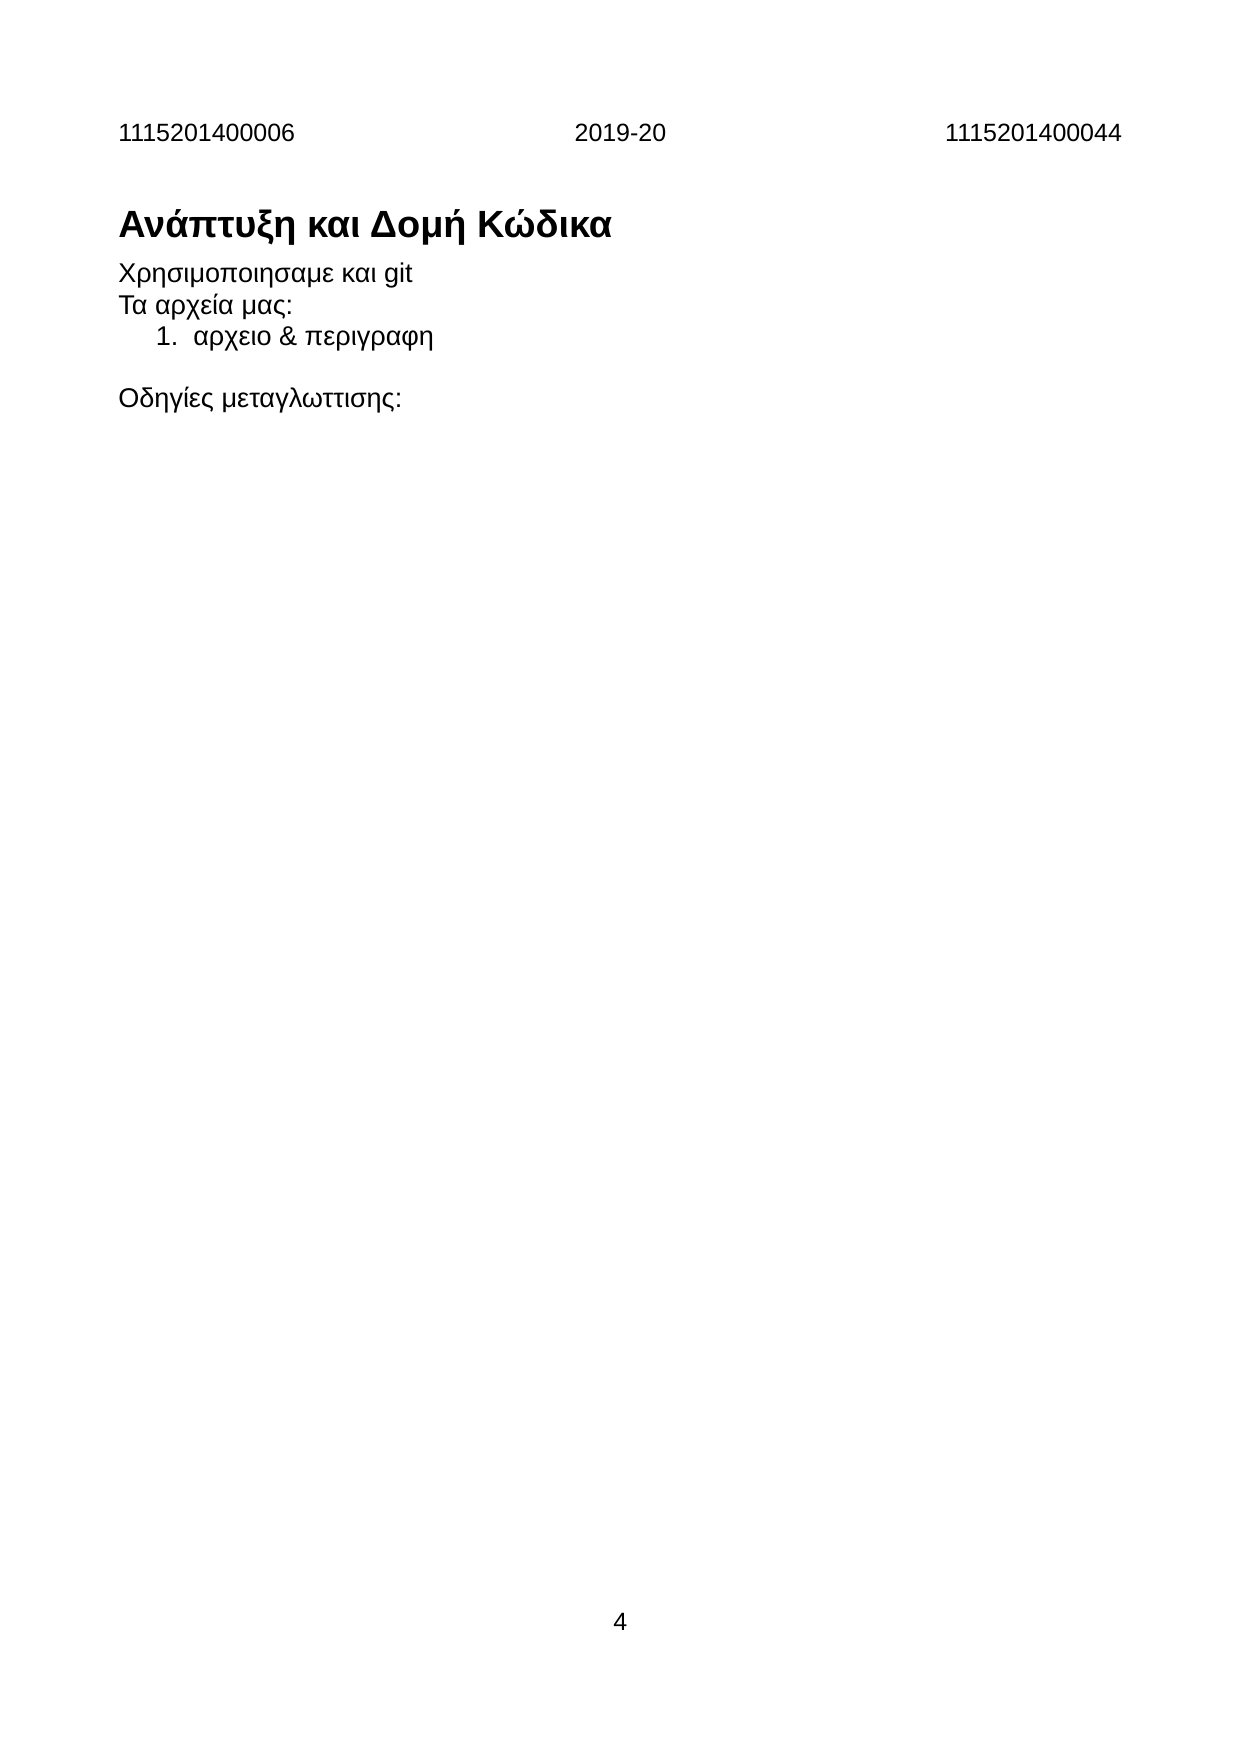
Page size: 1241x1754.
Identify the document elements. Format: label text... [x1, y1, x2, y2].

subtitle Ανάπτυξη και Δομή Κώδικα [118, 201, 1122, 245]
list αρχειο & περιγραφη [156, 320, 1122, 351]
text Χρησιμοποιησαμε και git [118, 257, 1122, 289]
text Οδηγίες μεταγλωττισης: [118, 382, 1122, 414]
text Τα αρχεία μας: [118, 289, 1122, 320]
